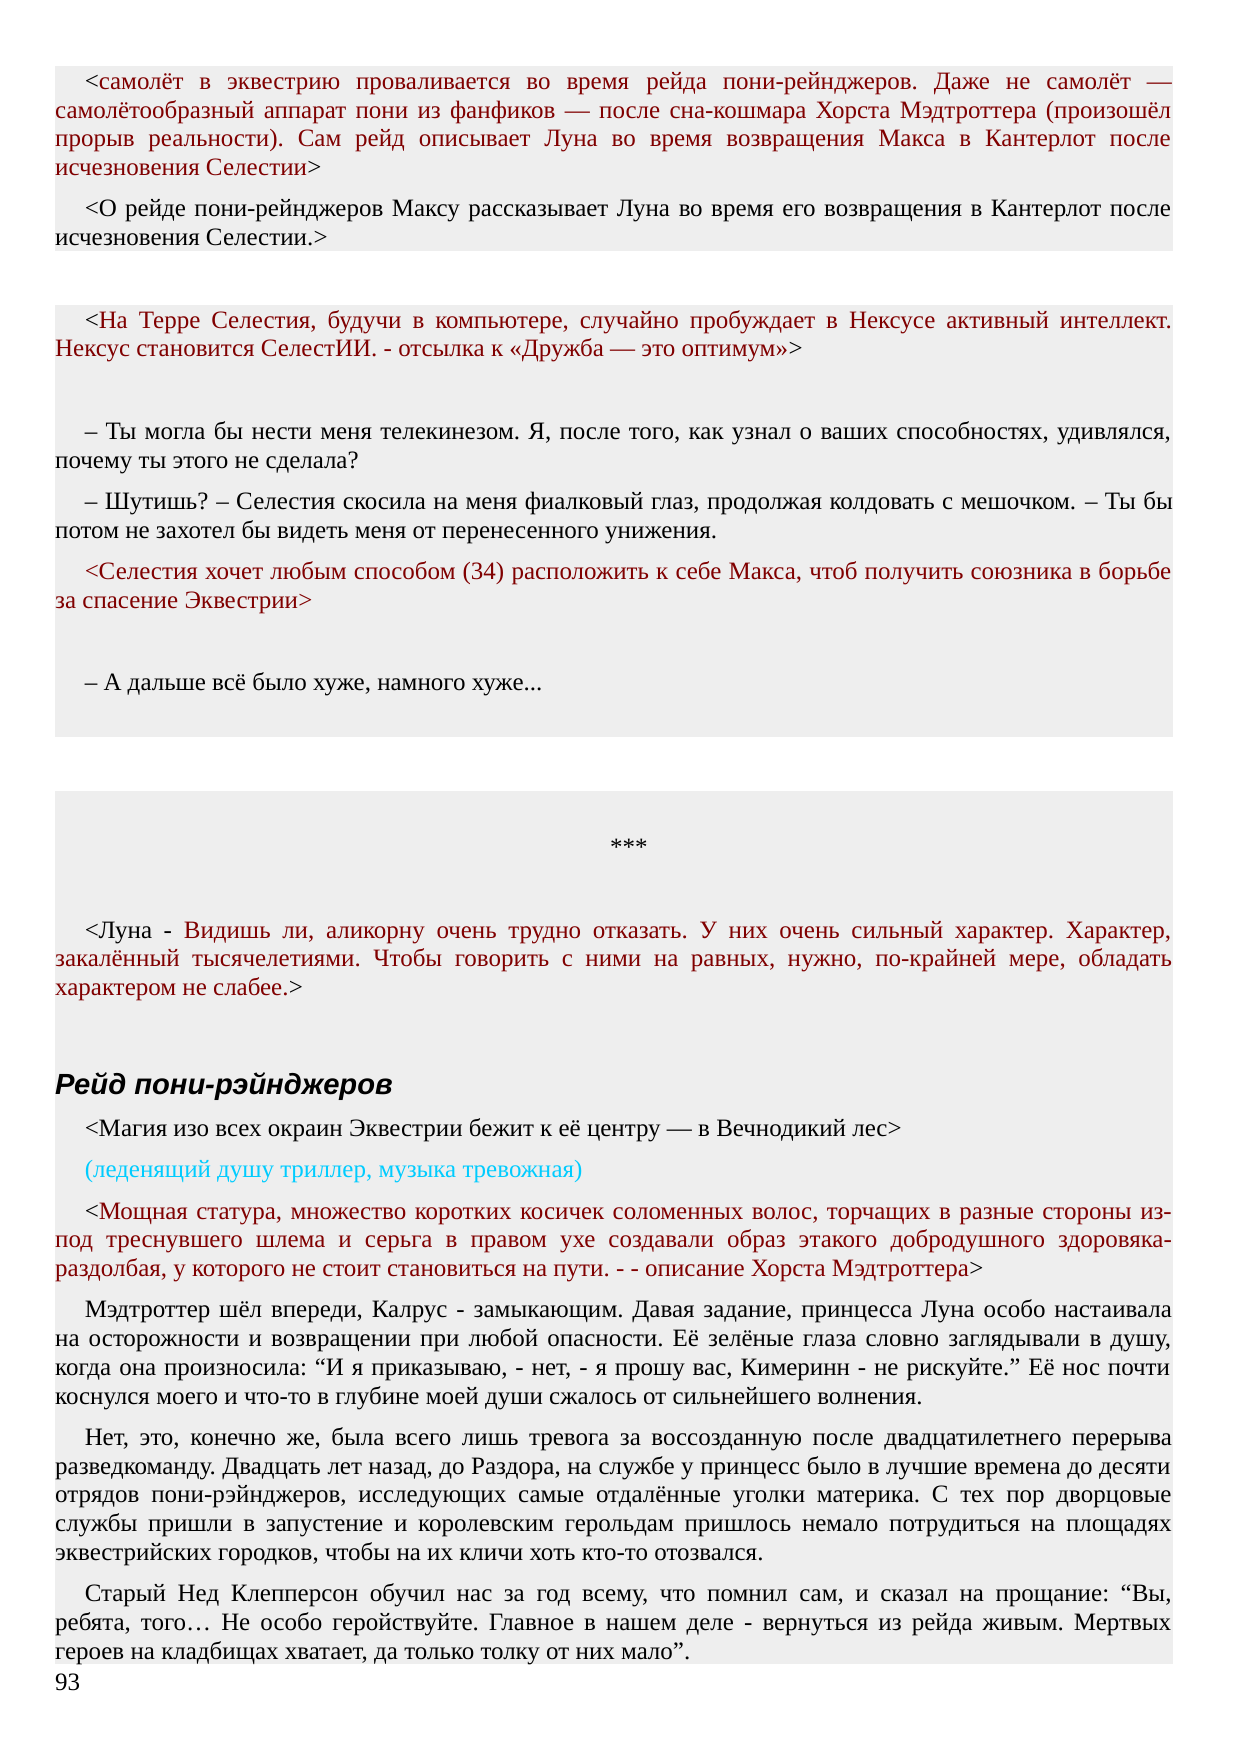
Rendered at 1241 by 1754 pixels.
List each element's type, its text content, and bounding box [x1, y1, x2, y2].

text <На Терре Селестия, будучи в компьютере, случайно пробуждает в Нексусе активный интеллект. Нексус становится СелестИИ. - отсылка к «Дружба — это оптимум»> [55, 305, 1173, 362]
subtitle Рейд пони-рэйнджеров [55, 1067, 1173, 1101]
text <Селестия хочет любым способом (34) расположить к себе Макса, чтоб получить союзника в борьбе за спасение Эквестрии> [55, 556, 1173, 613]
text Старый Нед Клепперсон обучил нас за год всему, что помнил сам, и сказал на прощание: “Вы, ребята, того… Не особо геройствуйте. Главное в нашем деле - вернуться из рейда живым. Мертвых героев на кладбищах хватает, да только толку от них мало”. [55, 1578, 1173, 1664]
text <самолёт в эквестрию проваливается во время рейда пони-рейнджеров. Даже не самолёт — самолётообразный аппарат пони из фанфиков — после сна-кошмара Хорста Мэдтроттера (произошёл прорыв реальности). Сам рейд описывает Луна во время возвращения Макса в Кантерлот после исчезновения Селестии> [55, 66, 1173, 181]
text Мэдтроттер шёл впереди, Калрус - замыкающим. Давая задание, принцесса Луна особо настаивала на осторожности и возвращении при любой опасности. Её зелёные глаза словно заглядывали в душу, когда она произносила: “И я приказываю, - нет, - я прошу вас, Кимеринн - не рискуйте.” Её нос почти коснулся моего и что-то в глубине моей души сжалось от сильнейшего волнения. [55, 1294, 1173, 1409]
text – Шутишь? – Селестия скосила на меня фиалковый глаз, продолжая колдовать с мешочком. – Ты бы потом не захотел бы видеть меня от перенесенного унижения. [55, 486, 1173, 543]
text (леденящий душу триллер, музыка тревожная) [55, 1154, 1173, 1183]
text <Магия изо всех окраин Эквестрии бежит к её центру — в Вечнодикий лес> [55, 1113, 1173, 1142]
text <Мощная статура, множество коротких косичек соломенных волос, торчащих в разные стороны из-под треснувшего шлема и серьга в правом ухе создавали образ этакого добродушного здоровяка-раздолбая, у которого не стоит становиться на пути. - - описание Хорста Мэдтроттера> [55, 1196, 1173, 1282]
text – Ты могла бы нести меня телекинезом. Я, после того, как узнал о ваших способностях, удивлялся, почему ты этого не сделала? [55, 416, 1173, 473]
text Нет, это, конечно же, была всего лишь тревога за воссозданную после двадцатилетнего перерыва разведкоманду. Двадцать лет назад, до Раздора, на службе у принцесс было в лучшие времена до десяти отрядов пони-рэйнджеров, исследующих самые отдалённые уголки материка. С тех пор дворцовые службы пришли в запустение и королевским герольдам пришлось немало потрудиться на площадях эквестрийских городков, чтобы на их кличи хоть кто-то отозвался. [55, 1422, 1173, 1566]
text *** [55, 832, 1173, 861]
text <Луна - Видишь ли, аликорну очень трудно отказать. У них очень сильный характер. Характер, закалённый тысячелетиями. Чтобы говорить с ними на равных, нужно, по-крайней мере, обладать характером не слабее.> [55, 915, 1173, 1001]
text <О рейде пони-рейнджеров Максу рассказывает Луна во время его возвращения в Кантерлот после исчезновения Селестии.> [55, 193, 1173, 251]
text – А дальше всё было хуже, намного хуже... [55, 667, 1173, 696]
